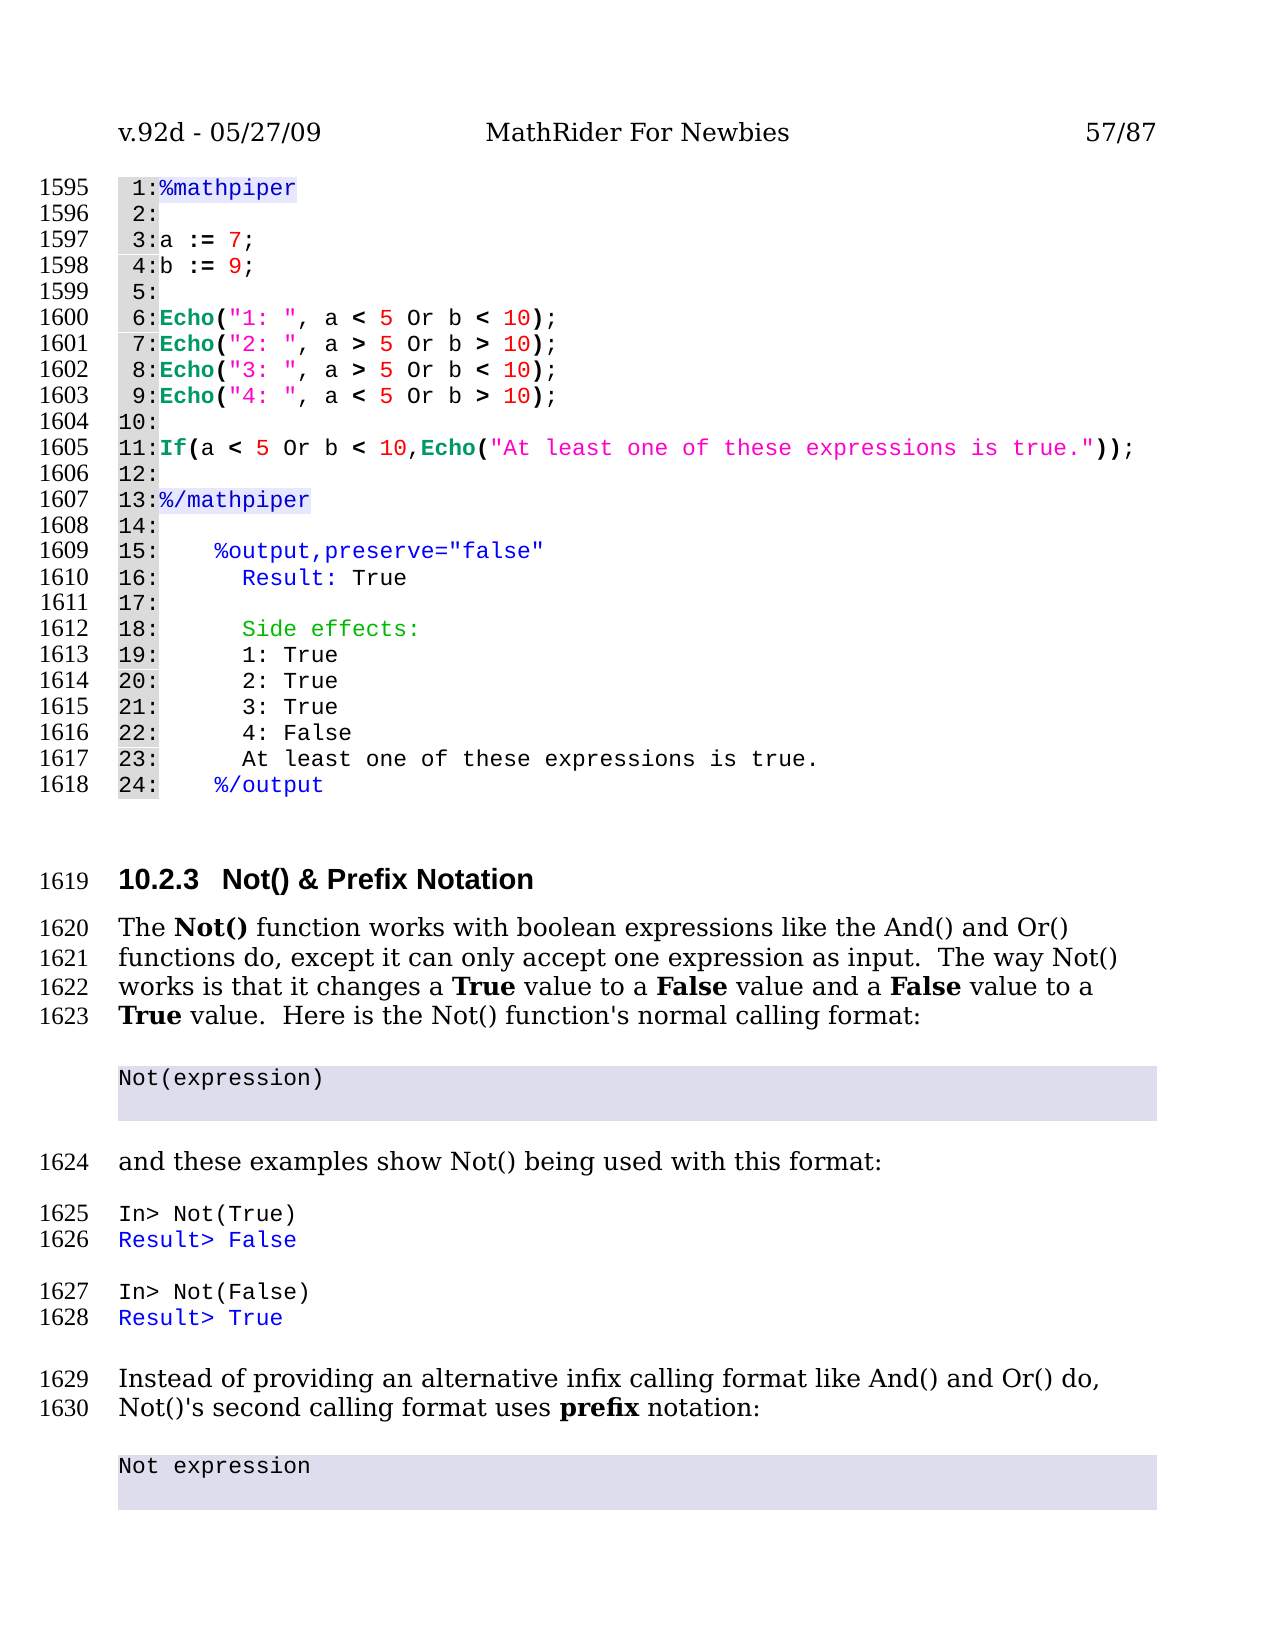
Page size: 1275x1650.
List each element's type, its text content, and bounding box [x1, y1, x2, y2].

text 22: 4: False [118, 721, 1157, 747]
text 23: At least one of these expressions is true. [118, 747, 1157, 773]
text 21: 3: True [118, 696, 1157, 721]
text The Not() function works with boolean expressions like the And() and Or() functions do, except it can only accept one expression as input. The way Not() works is that it changes a True value to a False value and a False value to a True value. Here is the Not() function's normal calling format: [118, 913, 1157, 1031]
text 12: [118, 462, 1157, 488]
table_header Not expression [118, 1455, 1157, 1510]
text and these examples show Not() being used with this format: [118, 1147, 1157, 1176]
text 18: Side effects: [118, 618, 1157, 644]
text 1:%mathpiper [118, 177, 1157, 203]
subtitle Not() & Prefix Notation [118, 862, 1157, 895]
text 16: Result: True [118, 566, 1157, 592]
text 6:Echo("1: ", a < 5 Or b < 10); [118, 306, 1157, 332]
text 11:If(a < 5 Or b < 10,Echo("At least one of these expressions is true.")); [118, 436, 1157, 462]
text 17: [118, 592, 1157, 618]
text In> Not(True) [118, 1202, 1157, 1228]
text 5: [118, 281, 1157, 306]
text In> Not(False) [118, 1280, 1157, 1306]
text 3:a := 7; [118, 229, 1157, 254]
text Instead of providing an alternative infix calling format like And() and Or() do, Not()'s second calling format uses prefix notation: [118, 1364, 1157, 1422]
text 19: 1: True [118, 644, 1157, 669]
text 4:b := 9; [118, 254, 1157, 281]
text Result> False [118, 1228, 1157, 1254]
text 2: [118, 203, 1157, 229]
text 7:Echo("2: ", a > 5 Or b > 10); [118, 332, 1157, 358]
text 13:%/mathpiper [118, 488, 1157, 514]
text 9:Echo("4: ", a < 5 Or b > 10); [118, 384, 1157, 410]
text 20: 2: True [118, 669, 1157, 696]
text 10: [118, 410, 1157, 436]
text 14: [118, 514, 1157, 540]
text 8:Echo("3: ", a > 5 Or b < 10); [118, 358, 1157, 384]
table_header Not(expression) [118, 1066, 1157, 1121]
text 15: %output,preserve="false" [118, 540, 1157, 566]
text 24: %/output [118, 773, 1157, 799]
text Result> True [118, 1306, 1157, 1332]
